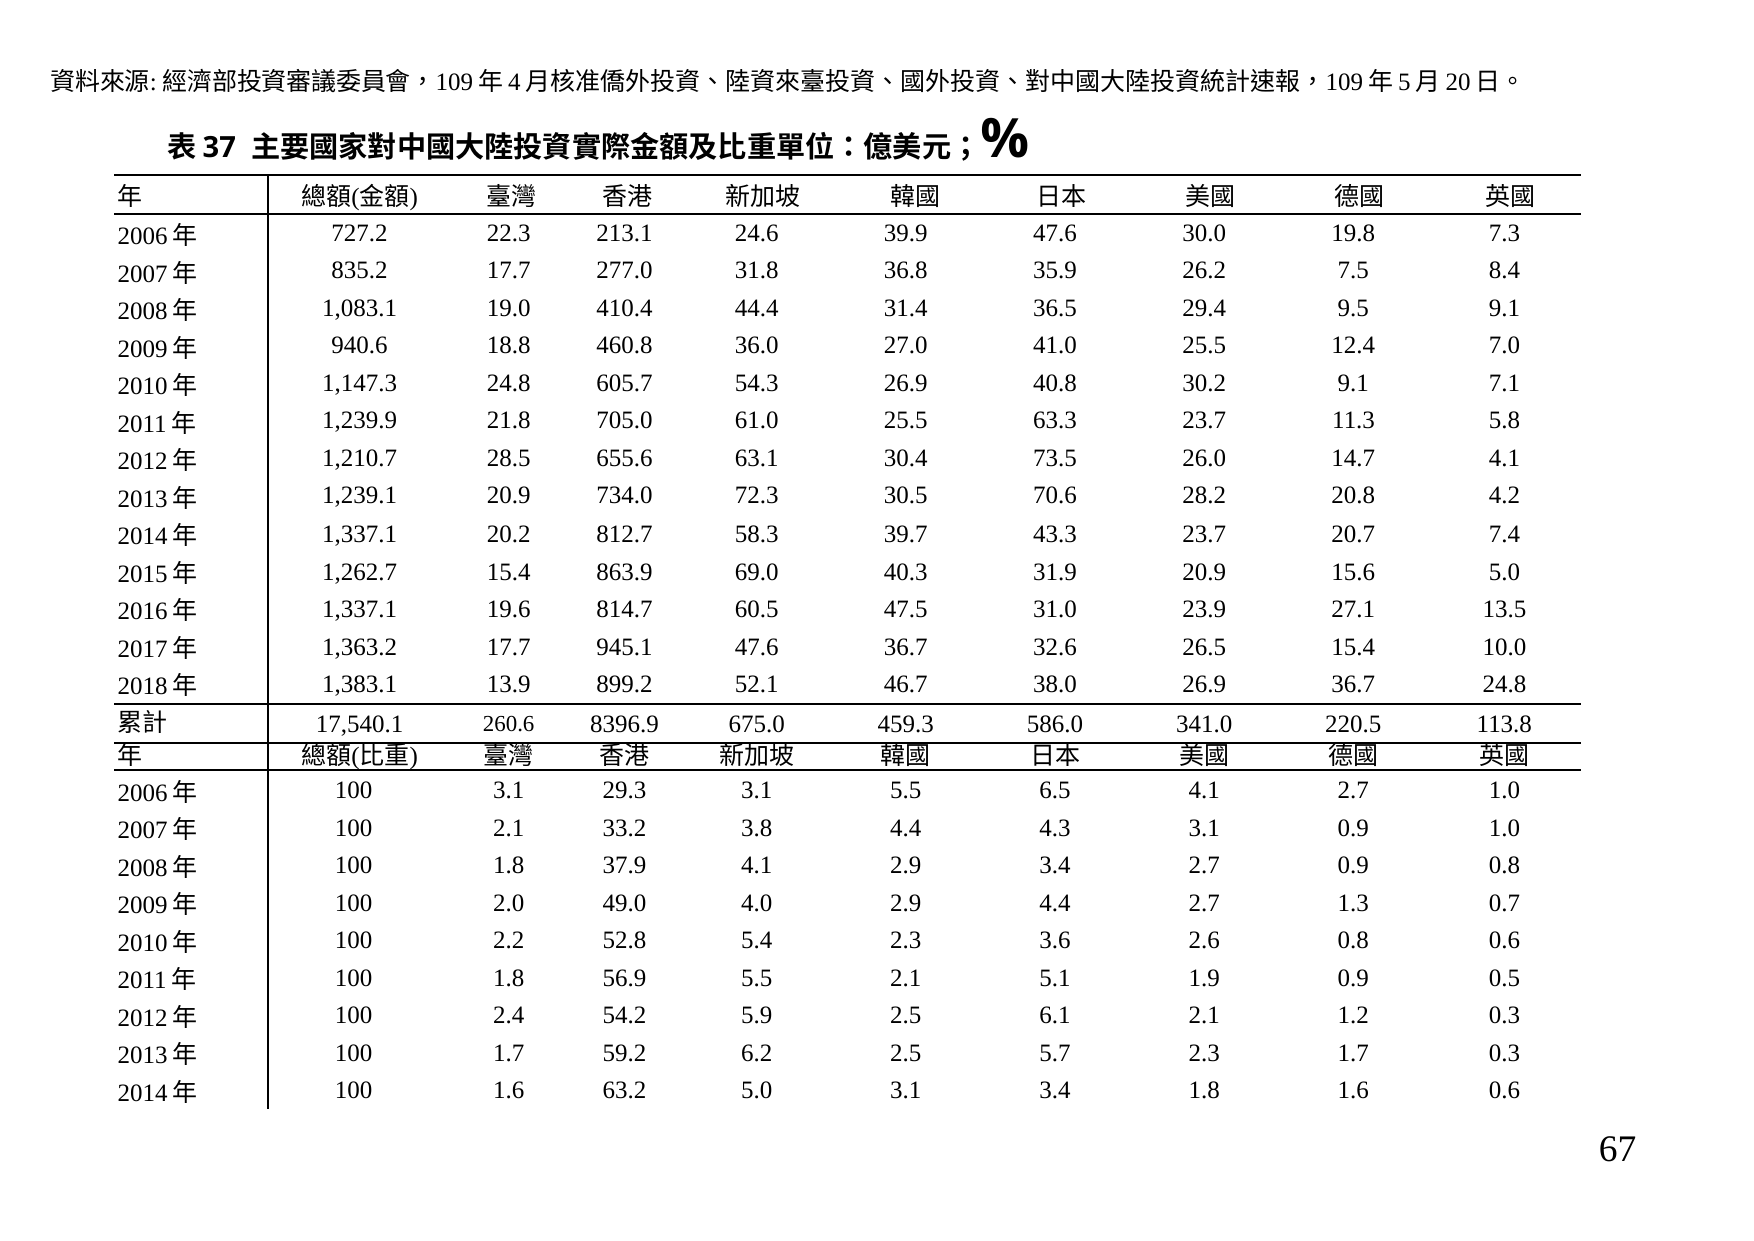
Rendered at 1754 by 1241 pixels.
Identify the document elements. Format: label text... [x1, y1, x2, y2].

table_cell 27.0 [831, 328, 980, 365]
table_cell 899.2 [566, 665, 682, 703]
table_cell 17.7 [451, 253, 566, 290]
table_cell 4.2 [1428, 478, 1581, 515]
table_cell 韓國 [831, 744, 980, 769]
table_cell 835.2 [269, 253, 451, 290]
table_cell 26.5 [1129, 628, 1278, 665]
table_cell 臺灣 [451, 744, 566, 769]
table_cell 0.6 [1428, 1071, 1581, 1109]
table_cell 7.5 [1279, 253, 1428, 290]
table_cell 4.3 [980, 809, 1129, 846]
table_cell 17,540.1 [269, 705, 451, 742]
table_cell 7.1 [1428, 365, 1581, 403]
table_cell 2011年 [114, 403, 267, 440]
table_cell 1.7 [1279, 1034, 1428, 1071]
table_cell 2006年 [114, 215, 267, 253]
table_cell 40.8 [980, 365, 1129, 403]
table_cell 9.1 [1428, 290, 1581, 328]
table_cell 0.9 [1279, 959, 1428, 996]
table_header 新加坡 [682, 176, 831, 213]
table_cell 586.0 [980, 705, 1129, 742]
table_cell 1.3 [1279, 884, 1428, 921]
table_cell 美國 [1129, 744, 1278, 769]
table_cell 5.1 [980, 959, 1129, 996]
table_cell 52.1 [682, 665, 831, 703]
table_cell 31.9 [980, 553, 1129, 590]
table_cell 2.1 [1129, 996, 1278, 1034]
table_cell 31.4 [831, 290, 980, 328]
table_cell 2008年 [114, 290, 267, 328]
table_cell 2008年 [114, 846, 267, 884]
table_cell 2.0 [451, 884, 566, 921]
table_cell 15.4 [451, 553, 566, 590]
table_cell 49.0 [566, 884, 682, 921]
table_cell 812.7 [566, 515, 682, 553]
table_cell 19.0 [451, 290, 566, 328]
table_cell 2007年 [114, 253, 267, 290]
table_cell 33.2 [566, 809, 682, 846]
table_cell 15.4 [1279, 628, 1428, 665]
table_cell 24.8 [451, 365, 566, 403]
table_cell 4.1 [1428, 440, 1581, 478]
table_cell 1.9 [1129, 959, 1278, 996]
table_cell 63.1 [682, 440, 831, 478]
table_cell 1.8 [1129, 1071, 1278, 1109]
table_cell 13.9 [451, 665, 566, 703]
table_cell 2.5 [831, 996, 980, 1034]
table_cell 14.7 [1279, 440, 1428, 478]
table_cell 30.5 [831, 478, 980, 515]
table_cell 43.3 [980, 515, 1129, 553]
table_cell 5.4 [682, 921, 831, 959]
table_cell 39.9 [831, 215, 980, 253]
table_cell 0.8 [1428, 846, 1581, 884]
table_cell 100 [269, 809, 451, 846]
table_cell 6.2 [682, 1034, 831, 1071]
table_cell 23.9 [1129, 590, 1278, 628]
table_cell 19.8 [1279, 215, 1428, 253]
table_cell 36.7 [1279, 665, 1428, 703]
table_cell 18.8 [451, 328, 566, 365]
table_cell 59.2 [566, 1034, 682, 1071]
table_cell 2.9 [831, 884, 980, 921]
table_cell 277.0 [566, 253, 682, 290]
table_cell 2006年 [114, 771, 267, 809]
table_cell 39.7 [831, 515, 980, 553]
table_cell 年 [114, 744, 267, 769]
table_cell 35.9 [980, 253, 1129, 290]
table_cell 100 [269, 771, 451, 809]
table_cell 0.9 [1279, 846, 1428, 884]
table_cell 41.0 [980, 328, 1129, 365]
table_cell 72.3 [682, 478, 831, 515]
table_cell 37.9 [566, 846, 682, 884]
table_cell 2010年 [114, 921, 267, 959]
table_cell 23.7 [1129, 403, 1278, 440]
table_cell 10.0 [1428, 628, 1581, 665]
table_cell 31.0 [980, 590, 1129, 628]
table_cell 734.0 [566, 478, 682, 515]
table_cell 2.9 [831, 846, 980, 884]
table_cell 100 [269, 996, 451, 1034]
table_cell 36.8 [831, 253, 980, 290]
table_cell 7.0 [1428, 328, 1581, 365]
table_cell 30.4 [831, 440, 980, 478]
table_cell 58.3 [682, 515, 831, 553]
table_cell 19.6 [451, 590, 566, 628]
table_cell 2018年 [114, 665, 267, 703]
table_cell 28.5 [451, 440, 566, 478]
table_cell 20.2 [451, 515, 566, 553]
table_cell 220.5 [1279, 705, 1428, 742]
table_header 日本 [980, 176, 1129, 213]
table_cell 3.4 [980, 1071, 1129, 1109]
table_cell 24.6 [682, 215, 831, 253]
table_cell 30.0 [1129, 215, 1278, 253]
table_cell 705.0 [566, 403, 682, 440]
table_cell 63.3 [980, 403, 1129, 440]
text 資料來源: 經濟部投資審議委員會，109年4月核准僑外投資、陸資來臺投資、國外投資、對中國大陸投資統計速報，109年5月20日。 [50, 61, 1698, 98]
table_cell 2.5 [831, 1034, 980, 1071]
table_cell 0.3 [1428, 996, 1581, 1034]
table_cell 2013年 [114, 1034, 267, 1071]
table_cell 8396.9 [566, 705, 682, 742]
table_cell 675.0 [682, 705, 831, 742]
table_cell 213.1 [566, 215, 682, 253]
table_cell 3.8 [682, 809, 831, 846]
table_cell 2007年 [114, 809, 267, 846]
table_cell 5.5 [682, 959, 831, 996]
table_cell 1.0 [1428, 771, 1581, 809]
table_cell 36.5 [980, 290, 1129, 328]
table_cell 香港 [566, 744, 682, 769]
table_cell 0.8 [1279, 921, 1428, 959]
table_cell 3.1 [831, 1071, 980, 1109]
table_cell 2014年 [114, 1071, 267, 1109]
table_cell 5.7 [980, 1034, 1129, 1071]
table_cell 17.7 [451, 628, 566, 665]
table_cell 2009年 [114, 328, 267, 365]
table_cell 113.8 [1428, 705, 1581, 742]
table_cell 3.1 [451, 771, 566, 809]
table_cell 22.3 [451, 215, 566, 253]
table_cell 20.8 [1279, 478, 1428, 515]
table_cell 2011年 [114, 959, 267, 996]
table_cell 36.0 [682, 328, 831, 365]
table_cell 940.6 [269, 328, 451, 365]
table_cell 2.3 [1129, 1034, 1278, 1071]
table_cell 30.2 [1129, 365, 1278, 403]
table_cell 累計 [114, 705, 267, 742]
table_cell 69.0 [682, 553, 831, 590]
table_cell 2.2 [451, 921, 566, 959]
table_cell 20.9 [451, 478, 566, 515]
table_cell 1,363.2 [269, 628, 451, 665]
table_cell 9.5 [1279, 290, 1428, 328]
table_cell 8.4 [1428, 253, 1581, 290]
table_header 英國 [1428, 176, 1581, 213]
table_cell 2012年 [114, 440, 267, 478]
table_cell 605.7 [566, 365, 682, 403]
table_cell 2016年 [114, 590, 267, 628]
table_cell 655.6 [566, 440, 682, 478]
table_cell 32.6 [980, 628, 1129, 665]
table_cell 52.8 [566, 921, 682, 959]
table_cell 1.2 [1279, 996, 1428, 1034]
table_cell 727.2 [269, 215, 451, 253]
table_cell 2013年 [114, 478, 267, 515]
table_cell 31.8 [682, 253, 831, 290]
table_cell 24.8 [1428, 665, 1581, 703]
table_cell 863.9 [566, 553, 682, 590]
table_cell 0.6 [1428, 921, 1581, 959]
table_cell 44.4 [682, 290, 831, 328]
table_cell 46.7 [831, 665, 980, 703]
table_cell 21.8 [451, 403, 566, 440]
table_cell 26.2 [1129, 253, 1278, 290]
table_cell 27.1 [1279, 590, 1428, 628]
table_cell 100 [269, 959, 451, 996]
table_cell 63.2 [566, 1071, 682, 1109]
table_cell 1.6 [451, 1071, 566, 1109]
table_cell 2.4 [451, 996, 566, 1034]
table_cell 47.5 [831, 590, 980, 628]
table_cell 3.1 [1129, 809, 1278, 846]
table_cell 100 [269, 1034, 451, 1071]
table_cell 1.7 [451, 1034, 566, 1071]
table_cell 1,083.1 [269, 290, 451, 328]
table_cell 7.4 [1428, 515, 1581, 553]
table_cell 60.5 [682, 590, 831, 628]
table_cell 總額(比重) [269, 744, 451, 769]
table_cell 29.3 [566, 771, 682, 809]
table_cell 1.0 [1428, 809, 1581, 846]
table_cell 0.7 [1428, 884, 1581, 921]
table_cell 5.8 [1428, 403, 1581, 440]
table_cell 26.0 [1129, 440, 1278, 478]
table_cell 100 [269, 921, 451, 959]
table_cell 54.2 [566, 996, 682, 1034]
table_cell 4.0 [682, 884, 831, 921]
table_cell 73.5 [980, 440, 1129, 478]
table_cell 2.6 [1129, 921, 1278, 959]
table_cell 9.1 [1279, 365, 1428, 403]
table_cell 2.7 [1279, 771, 1428, 809]
table_cell 3.4 [980, 846, 1129, 884]
table_header 美國 [1129, 176, 1278, 213]
table_cell 2.1 [831, 959, 980, 996]
table_cell 26.9 [831, 365, 980, 403]
table_cell 4.1 [1129, 771, 1278, 809]
table_cell 945.1 [566, 628, 682, 665]
table_cell 70.6 [980, 478, 1129, 515]
table_cell 54.3 [682, 365, 831, 403]
table_header 臺灣 [451, 176, 566, 213]
table_cell 460.8 [566, 328, 682, 365]
table_header 德國 [1279, 176, 1428, 213]
table_header 年 [114, 176, 267, 213]
table_cell 1,147.3 [269, 365, 451, 403]
subtitle 表37 主要國家對中國大陸投資實際金額及比重單位：億美元；% [59, 98, 1636, 173]
table_cell 新加坡 [682, 744, 831, 769]
table_cell 47.6 [980, 215, 1129, 253]
table_cell 47.6 [682, 628, 831, 665]
table_cell 3.1 [682, 771, 831, 809]
table_cell 1,239.9 [269, 403, 451, 440]
table_cell 23.7 [1129, 515, 1278, 553]
table_cell 0.9 [1279, 809, 1428, 846]
table_cell 4.4 [980, 884, 1129, 921]
table_cell 341.0 [1129, 705, 1278, 742]
table_cell 德國 [1279, 744, 1428, 769]
table_header 總額(金額) [269, 176, 451, 213]
table_cell 5.0 [1428, 553, 1581, 590]
table_cell 1.8 [451, 959, 566, 996]
table_cell 6.1 [980, 996, 1129, 1034]
table_cell 1,337.1 [269, 515, 451, 553]
table_cell 100 [269, 884, 451, 921]
table_cell 5.0 [682, 1071, 831, 1109]
table_cell 日本 [980, 744, 1129, 769]
table_cell 5.9 [682, 996, 831, 1034]
table_cell 2017年 [114, 628, 267, 665]
table_cell 814.7 [566, 590, 682, 628]
table_cell 20.7 [1279, 515, 1428, 553]
table_cell 2015年 [114, 553, 267, 590]
table_cell 1.6 [1279, 1071, 1428, 1109]
table_cell 20.9 [1129, 553, 1278, 590]
table_cell 1,239.1 [269, 478, 451, 515]
table_cell 1,210.7 [269, 440, 451, 478]
table_cell 2012年 [114, 996, 267, 1034]
table_cell 4.1 [682, 846, 831, 884]
table_cell 25.5 [831, 403, 980, 440]
table_cell 7.3 [1428, 215, 1581, 253]
table_cell 1,337.1 [269, 590, 451, 628]
table_cell 0.3 [1428, 1034, 1581, 1071]
table_cell 410.4 [566, 290, 682, 328]
table_cell 2014年 [114, 515, 267, 553]
table_cell 0.5 [1428, 959, 1581, 996]
table_cell 15.6 [1279, 553, 1428, 590]
table_cell 29.4 [1129, 290, 1278, 328]
table_cell 2.7 [1129, 846, 1278, 884]
table_cell 2.1 [451, 809, 566, 846]
table_cell 28.2 [1129, 478, 1278, 515]
table_cell 13.5 [1428, 590, 1581, 628]
table_cell 2010年 [114, 365, 267, 403]
table_cell 英國 [1428, 744, 1581, 769]
table_cell 26.9 [1129, 665, 1278, 703]
table_cell 36.7 [831, 628, 980, 665]
table_cell 12.4 [1279, 328, 1428, 365]
table_cell 4.4 [831, 809, 980, 846]
table_cell 6.5 [980, 771, 1129, 809]
table_cell 2.3 [831, 921, 980, 959]
table_header 韓國 [831, 176, 980, 213]
table_cell 1,383.1 [269, 665, 451, 703]
table_cell 2009年 [114, 884, 267, 921]
table_cell 40.3 [831, 553, 980, 590]
table_cell 2.7 [1129, 884, 1278, 921]
table_header 香港 [566, 176, 682, 213]
table_cell 61.0 [682, 403, 831, 440]
table_cell 1,262.7 [269, 553, 451, 590]
table_cell 25.5 [1129, 328, 1278, 365]
table_cell 1.8 [451, 846, 566, 884]
table_cell 38.0 [980, 665, 1129, 703]
table_cell 459.3 [831, 705, 980, 742]
table_cell 3.6 [980, 921, 1129, 959]
table_cell 56.9 [566, 959, 682, 996]
table_cell 100 [269, 1071, 451, 1109]
table_cell 5.5 [831, 771, 980, 809]
table_cell 11.3 [1279, 403, 1428, 440]
table_cell 260.6 [451, 705, 566, 742]
table_cell 100 [269, 846, 451, 884]
